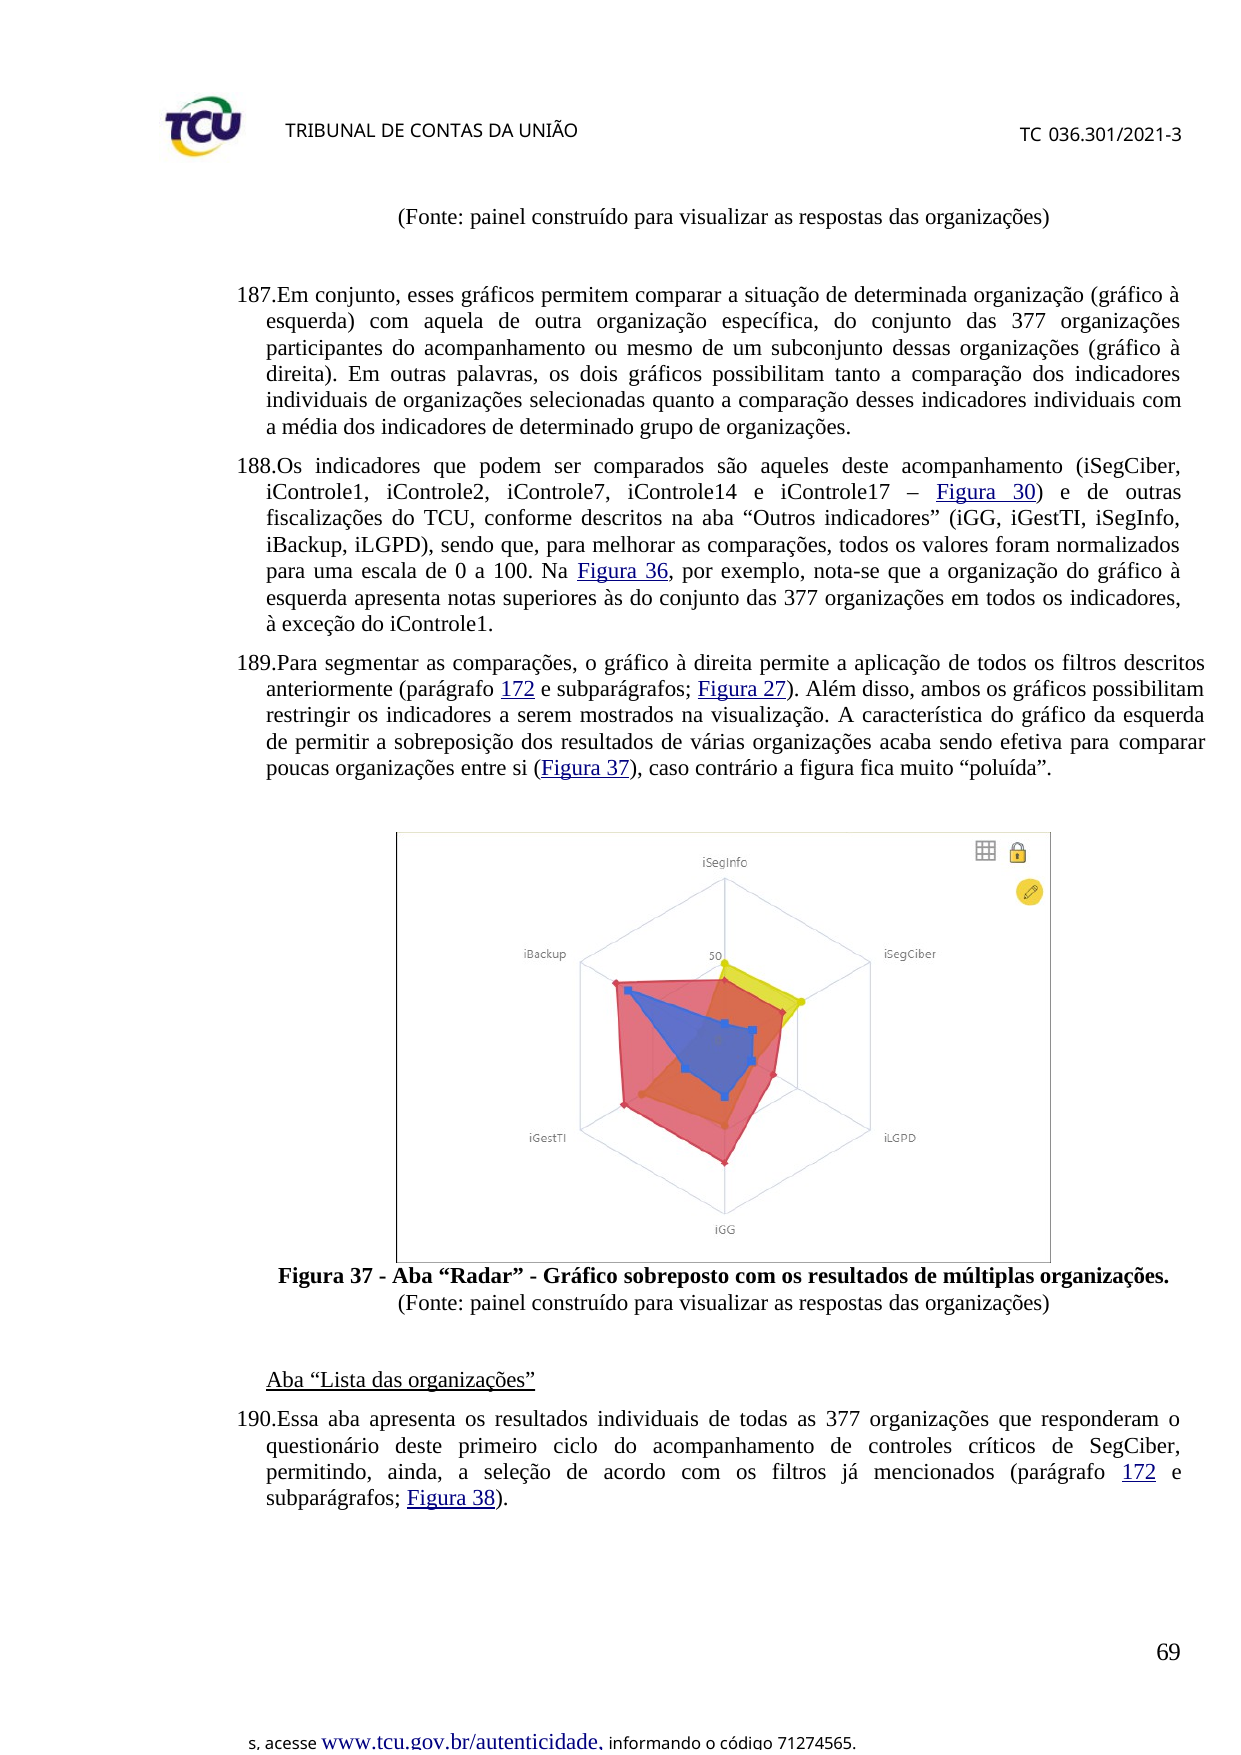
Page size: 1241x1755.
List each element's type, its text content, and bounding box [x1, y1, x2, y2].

text (Fonte: painel construído para visualizar as respostas das organizações) [280, 1289, 1167, 1315]
list Os indicadores que podem ser comparados são aqueles deste acompanhamento (iSegCiber, iControle1, iControle2, iControle7, iControle14 e iControle17 – Figura 30) e de outras fiscalizações do TCU, conforme descritos na aba “Outros indicadores” (iGG, iGestTI, iSegInfo, iBackup, iLGPD), sendo que, para melhorar as comparações, todos os valores foram normalizados para uma escala de 0 a 100. Na Figura 36, por exemplo, nota-se que a organização do gráfico à esquerda apresenta notas superiores às do conjunto das 377 organizações em todos os indicadores, à exceção do iControle1. [236, 452, 1182, 636]
subtitle Figura 37 - Aba “Radar” - Gráfico sobreposto com os resultados de múltiplas organizações. [242, 844, 1205, 1289]
text (Fonte: painel construído para visualizar as respostas das organizações) [280, 203, 1167, 230]
list Para segmentar as comparações, o gráfico à direita permite a aplicação de todos os filtros descritos anteriormente (parágrafo 172 e subparágrafos; Figura 27). Além disso, ambos os gráficos possibilitam restringir os indicadores a serem mostrados na visualização. A característica do gráfico da esquerda de permitir a sobreposição dos resultados de várias organizações acaba sendo efetiva para comparar poucas organizações entre si (Figura 37), caso contrário a figura fica muito “poluída”. [236, 649, 1205, 781]
list Essa aba apresenta os resultados individuais de todas as 377 organizações que responderam o questionário deste primeiro ciclo do acompanhamento de controles críticos de SegCiber, permitindo, ainda, a seleção de acordo com os filtros já mencionados (parágrafo 172 e subparágrafos; Figura 38). [236, 1405, 1182, 1511]
text Aba “Lista das organizações” [266, 1367, 1205, 1393]
list Em conjunto, esses gráficos permitem comparar a situação de determinada organização (gráfico à esquerda) com aquela de outra organização específica, do conjunto das 377 organizações participantes do acompanhamento ou mesmo de um subconjunto dessas organizações (gráfico à direita). Em outras palavras, os dois gráficos possibilitam tanto a comparação dos indicadores individuais de organizações selecionadas quanto a comparação desses indicadores individuais com a média dos indicadores de determinado grupo de organizações. [236, 281, 1182, 439]
